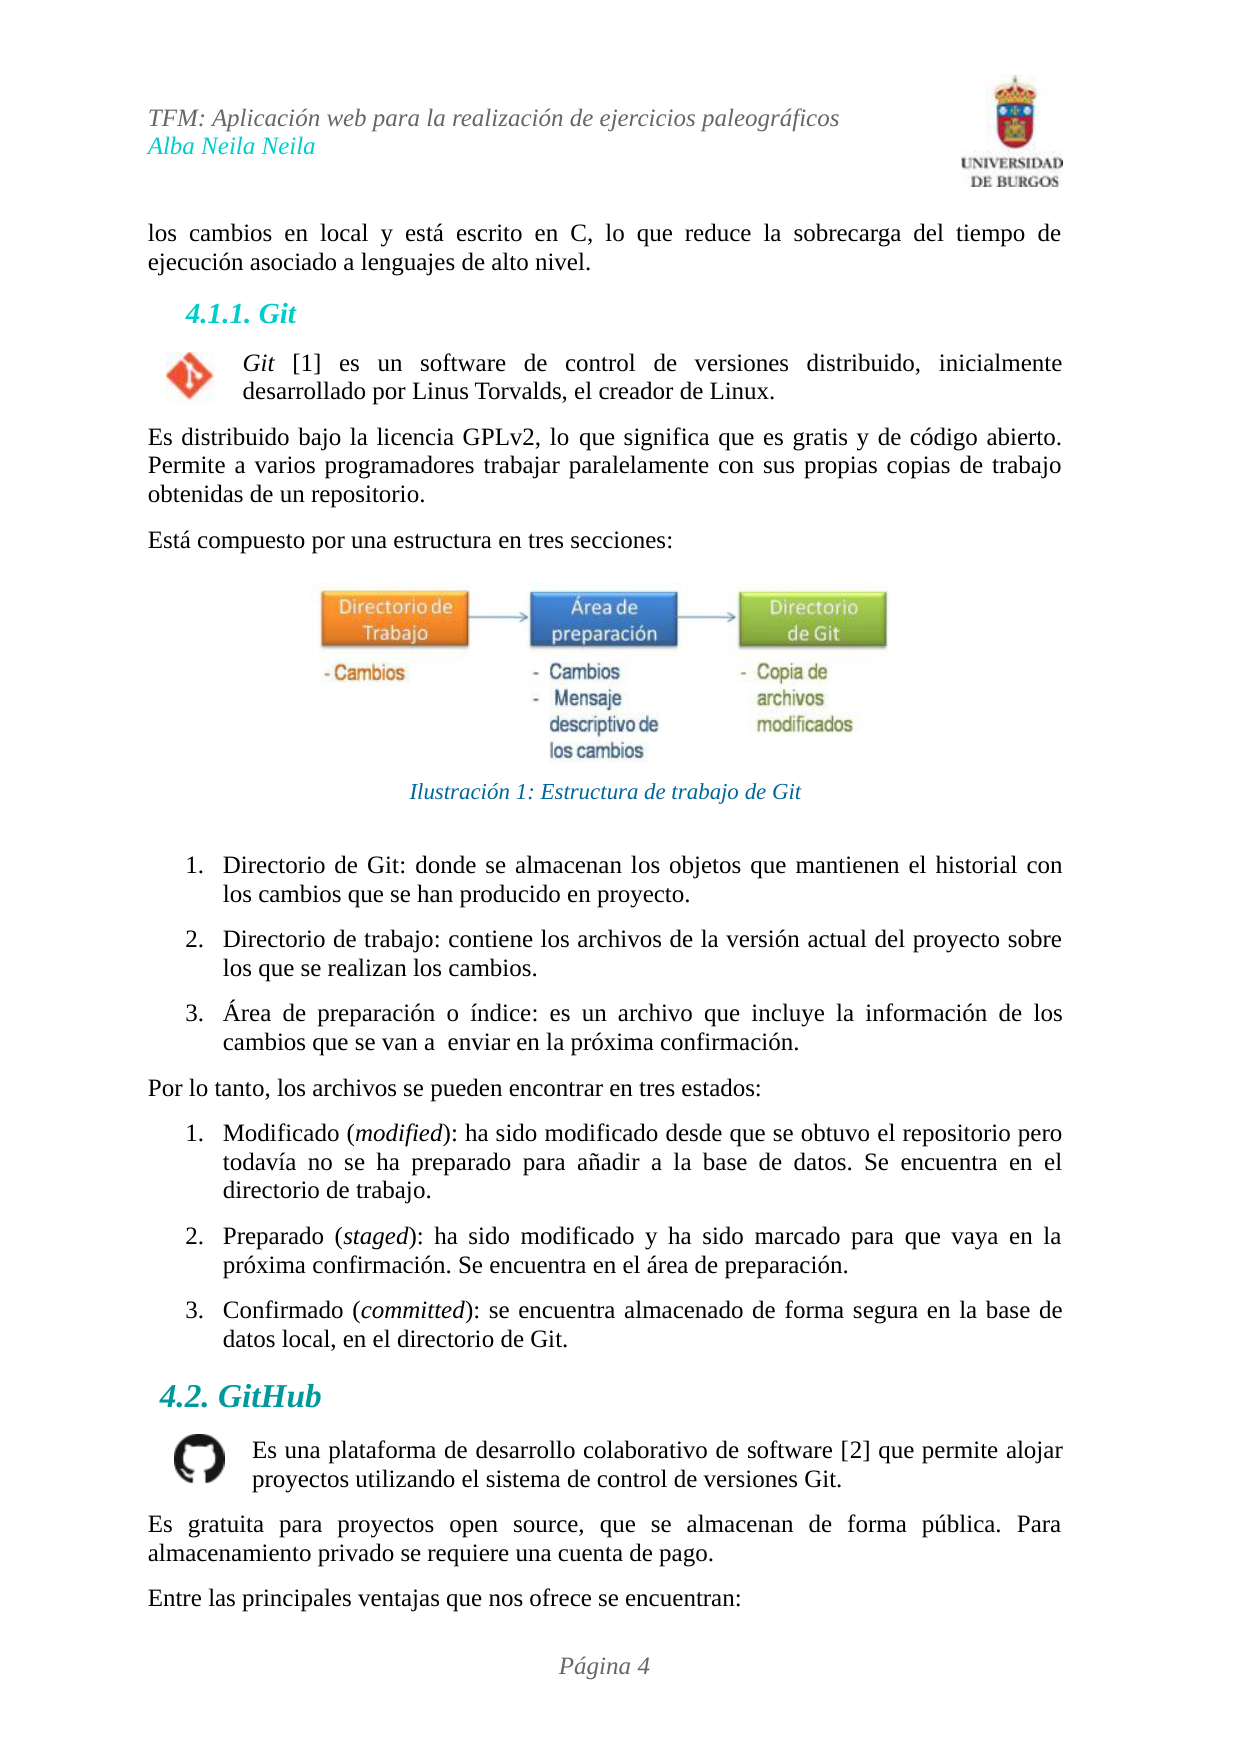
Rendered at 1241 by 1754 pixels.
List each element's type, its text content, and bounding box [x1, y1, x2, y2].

text Es una plataforma de desarrollo colaborativo de software [2] que permite alojar proyectos utilizando el sistema de control de versiones Git. [148, 1435, 1063, 1493]
text Git [1] es un software de control de versiones distribuido, inicialmente desarrollado por Linus Torvalds, el creador de Linux. [148, 348, 1063, 405]
picture [166, 352, 215, 405]
text Es distribuido bajo la licencia GPLv2, lo que significa que es gratis y de código abierto. Permite a varios programadores trabajar paralelamente con sus propias copias de trabajo obtenidas de un repositorio. [148, 422, 1063, 508]
list Directorio de trabajo: contiene los archivos de la versión actual del proyecto sobre los que se realizan los cambios. [185, 924, 1063, 982]
list los cambios en local y está escrito en C, lo que reduce la sobrecarga del tiempo de ejecución asociado a lenguajes de alto nivel. [110, 218, 1063, 276]
list Preparado (staged): ha sido modificado y ha sido marcado para que vaya en la próxima confirmación. Se encuentra en el área de preparación. [185, 1221, 1063, 1278]
text Ilustración 1: Estructura de trabajo de Git [311, 766, 900, 805]
subtitle 4.1.1. Git [186, 296, 1063, 330]
list Modificado (modified): ha sido modificado desde que se obtuvo el repositorio pero todavía no se ha preparado para añadir a la base de datos. Se encuentra en el directorio de trabajo. [185, 1118, 1063, 1204]
text Es gratuita para proyectos open source, que se almacenan de forma pública. Para almacenamiento privado se requiere una cuenta de pago. [148, 1509, 1063, 1567]
picture [174, 1434, 225, 1485]
list Directorio de Git: donde se almacenan los objetos que mantienen el historial con los cambios que se han producido en proyecto. [185, 850, 1063, 908]
list Confirmado (committed): se encuentra almacenado de forma segura en la base de datos local, en el directorio de Git. [185, 1295, 1063, 1353]
text Por lo tanto, los archivos se pueden encontrar en tres estados: [148, 1073, 1063, 1101]
subtitle 4.2. GitHub [159, 1376, 1063, 1414]
picture [961, 75, 1063, 187]
list Área de preparación o índice: es un archivo que incluye la información de los cambios que se van a enviar en la próxima confirmación. [185, 998, 1063, 1056]
text Está compuesto por una estructura en tres secciones: [148, 525, 1063, 553]
text Entre las principales ventajas que nos ofrece se encuentran: [148, 1583, 1063, 1612]
